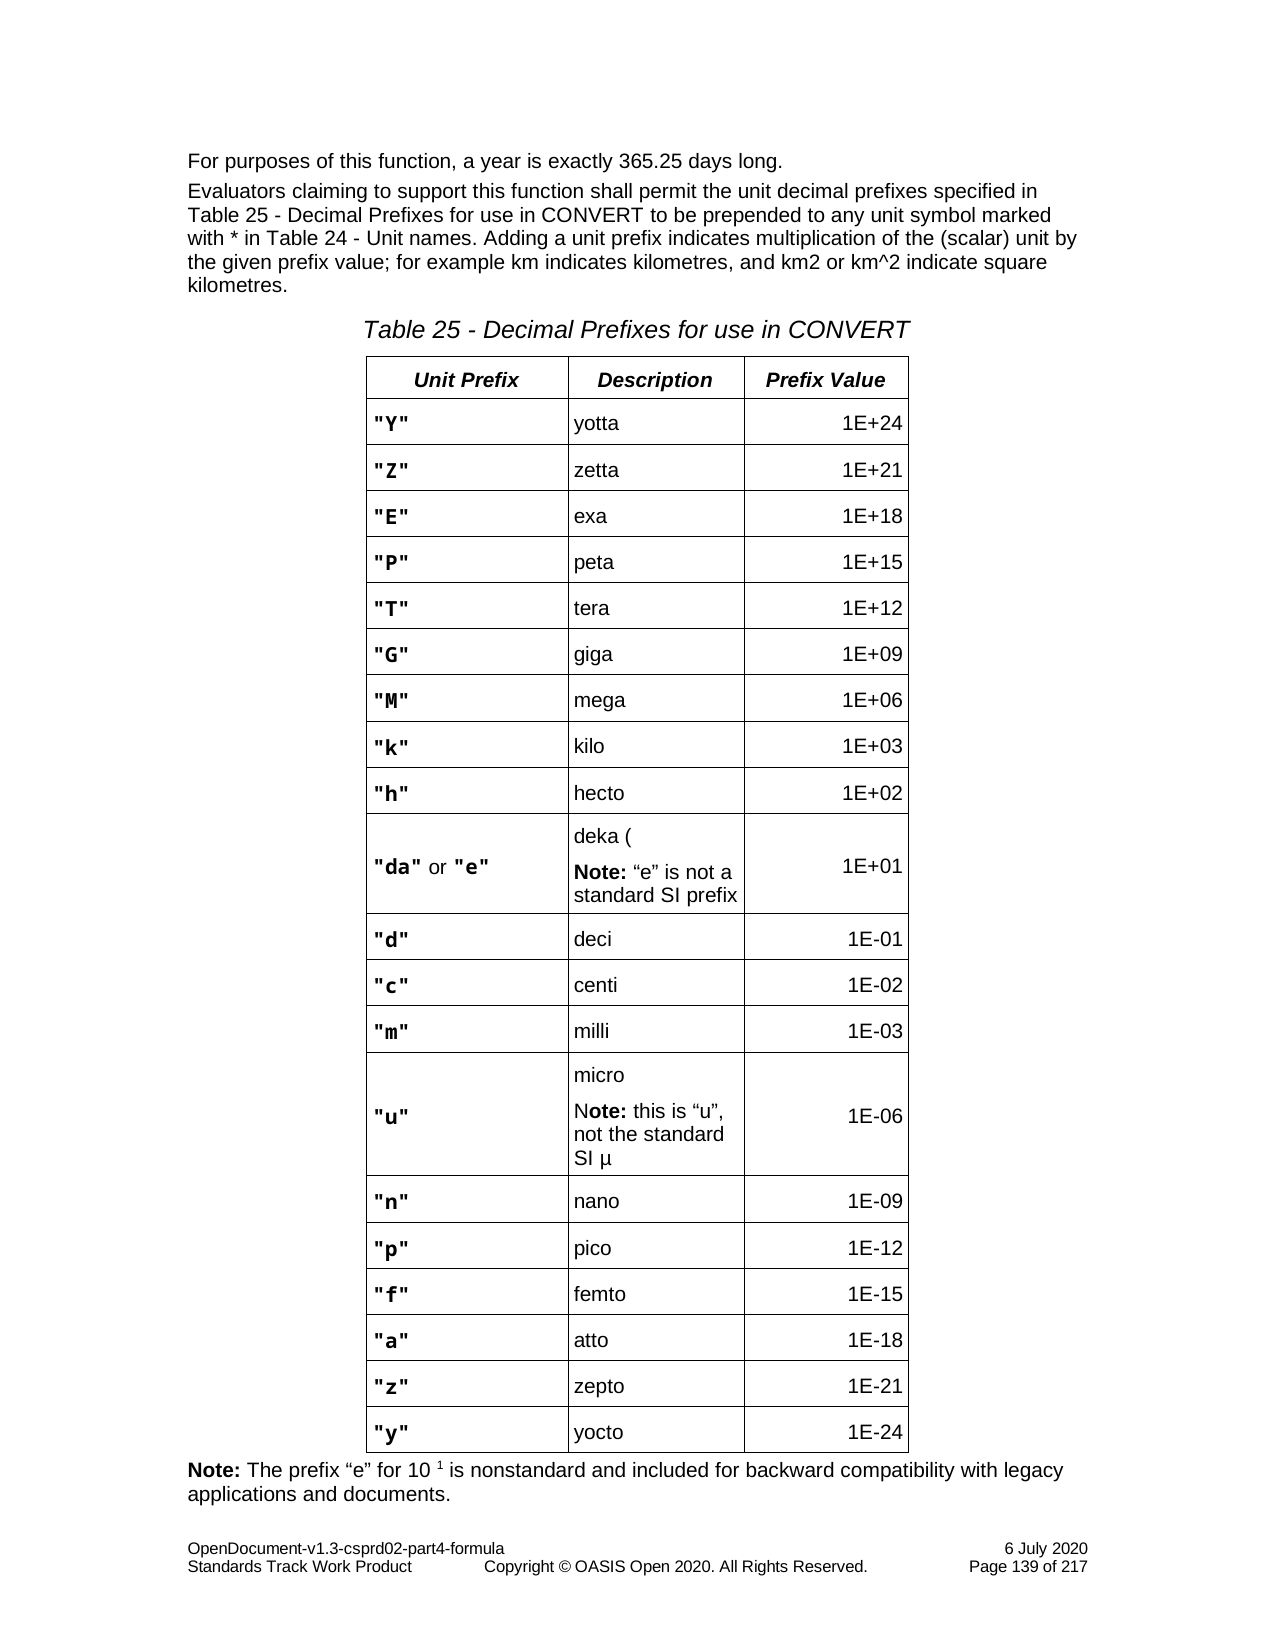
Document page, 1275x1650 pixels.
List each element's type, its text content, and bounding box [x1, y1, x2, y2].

table_cell 1E-12 [745, 1223, 908, 1268]
text Evaluators claiming to support this function shall permit the unit decimal prefixes specified in Table 25 - Decimal Prefixes for use in CONVERT to be prepended to any unit symbol marked with * in Table 24 - Unit names. Adding a unit prefix indicates multiplication of the (scalar) unit by the given prefix value; for example km indicates kilometres, and km2 or km^2 indicate square kilometres. [187, 179, 1088, 297]
table_cell micro Note: this is “u”, not the standard SI µ [569, 1053, 744, 1175]
table_cell femto [569, 1269, 744, 1314]
table_cell zetta [569, 445, 744, 490]
table_cell "a" [367, 1315, 568, 1360]
table_cell "Z" [367, 445, 568, 490]
table_cell "n" [367, 1176, 568, 1222]
table_cell 1E-21 [745, 1361, 908, 1406]
table_cell hecto [569, 768, 744, 813]
table_cell giga [569, 629, 744, 674]
table_header Description [569, 357, 744, 397]
table_cell 1E-02 [745, 960, 908, 1005]
table_cell "M" [367, 675, 568, 721]
table_cell "f" [367, 1269, 568, 1314]
table_cell mega [569, 675, 744, 721]
table_cell 1E-24 [745, 1407, 908, 1452]
table_header Unit Prefix [367, 357, 568, 397]
table_cell kilo [569, 722, 744, 767]
table_cell 1E-03 [745, 1006, 908, 1052]
table_cell 1E-09 [745, 1176, 908, 1222]
table_cell "Y" [367, 399, 568, 444]
table_cell exa [569, 491, 744, 536]
table_cell 1E-15 [745, 1269, 908, 1314]
table_cell pico [569, 1223, 744, 1268]
table_cell "y" [367, 1407, 568, 1452]
table_header Prefix Value [745, 357, 908, 397]
table_cell atto [569, 1315, 744, 1360]
table_cell 1E-18 [745, 1315, 908, 1360]
table_cell 1E+24 [745, 399, 908, 444]
table_cell yocto [569, 1407, 744, 1452]
table_cell "h" [367, 768, 568, 813]
table_cell nano [569, 1176, 744, 1222]
table_cell 1E-01 [745, 914, 908, 959]
table_cell zepto [569, 1361, 744, 1406]
table_cell "k" [367, 722, 568, 767]
table_cell yotta [569, 399, 744, 444]
table_cell 1E+01 [745, 814, 908, 913]
table_cell deci [569, 914, 744, 959]
table_cell 1E+21 [745, 445, 908, 490]
table_cell 1E+03 [745, 722, 908, 767]
table_cell tera [569, 583, 744, 628]
table_cell 1E+18 [745, 491, 908, 536]
table_cell milli [569, 1006, 744, 1052]
table_cell "G" [367, 629, 568, 674]
table_cell 1E+15 [745, 537, 908, 582]
table_cell "p" [367, 1223, 568, 1268]
text Table 25 - Decimal Prefixes for use in CONVERT [187, 316, 1088, 344]
table_cell "P" [367, 537, 568, 582]
table_cell "z" [367, 1361, 568, 1406]
table_cell 1E-06 [745, 1053, 908, 1175]
table_cell peta [569, 537, 744, 582]
table_cell 1E+09 [745, 629, 908, 674]
table_cell "u" [367, 1053, 568, 1175]
table_cell "c" [367, 960, 568, 1005]
table_cell 1E+06 [745, 675, 908, 721]
table_cell centi [569, 960, 744, 1005]
table_cell "d" [367, 914, 568, 959]
table_cell "E" [367, 491, 568, 536]
table_cell "T" [367, 583, 568, 628]
table_cell 1E+02 [745, 768, 908, 813]
text For purposes of this function, a year is exactly 365.25 days long. [187, 150, 1088, 173]
table_cell deka ( Note: “e” is not a standard SI prefix [569, 814, 744, 913]
table_cell "m" [367, 1006, 568, 1052]
table_cell 1E+12 [745, 583, 908, 628]
text Note: The prefix “e” for 10 1 is nonstandard and included for backward compatibility with legacy applications and documents. [187, 1458, 1088, 1506]
table_cell "da" or "e" [367, 814, 568, 913]
